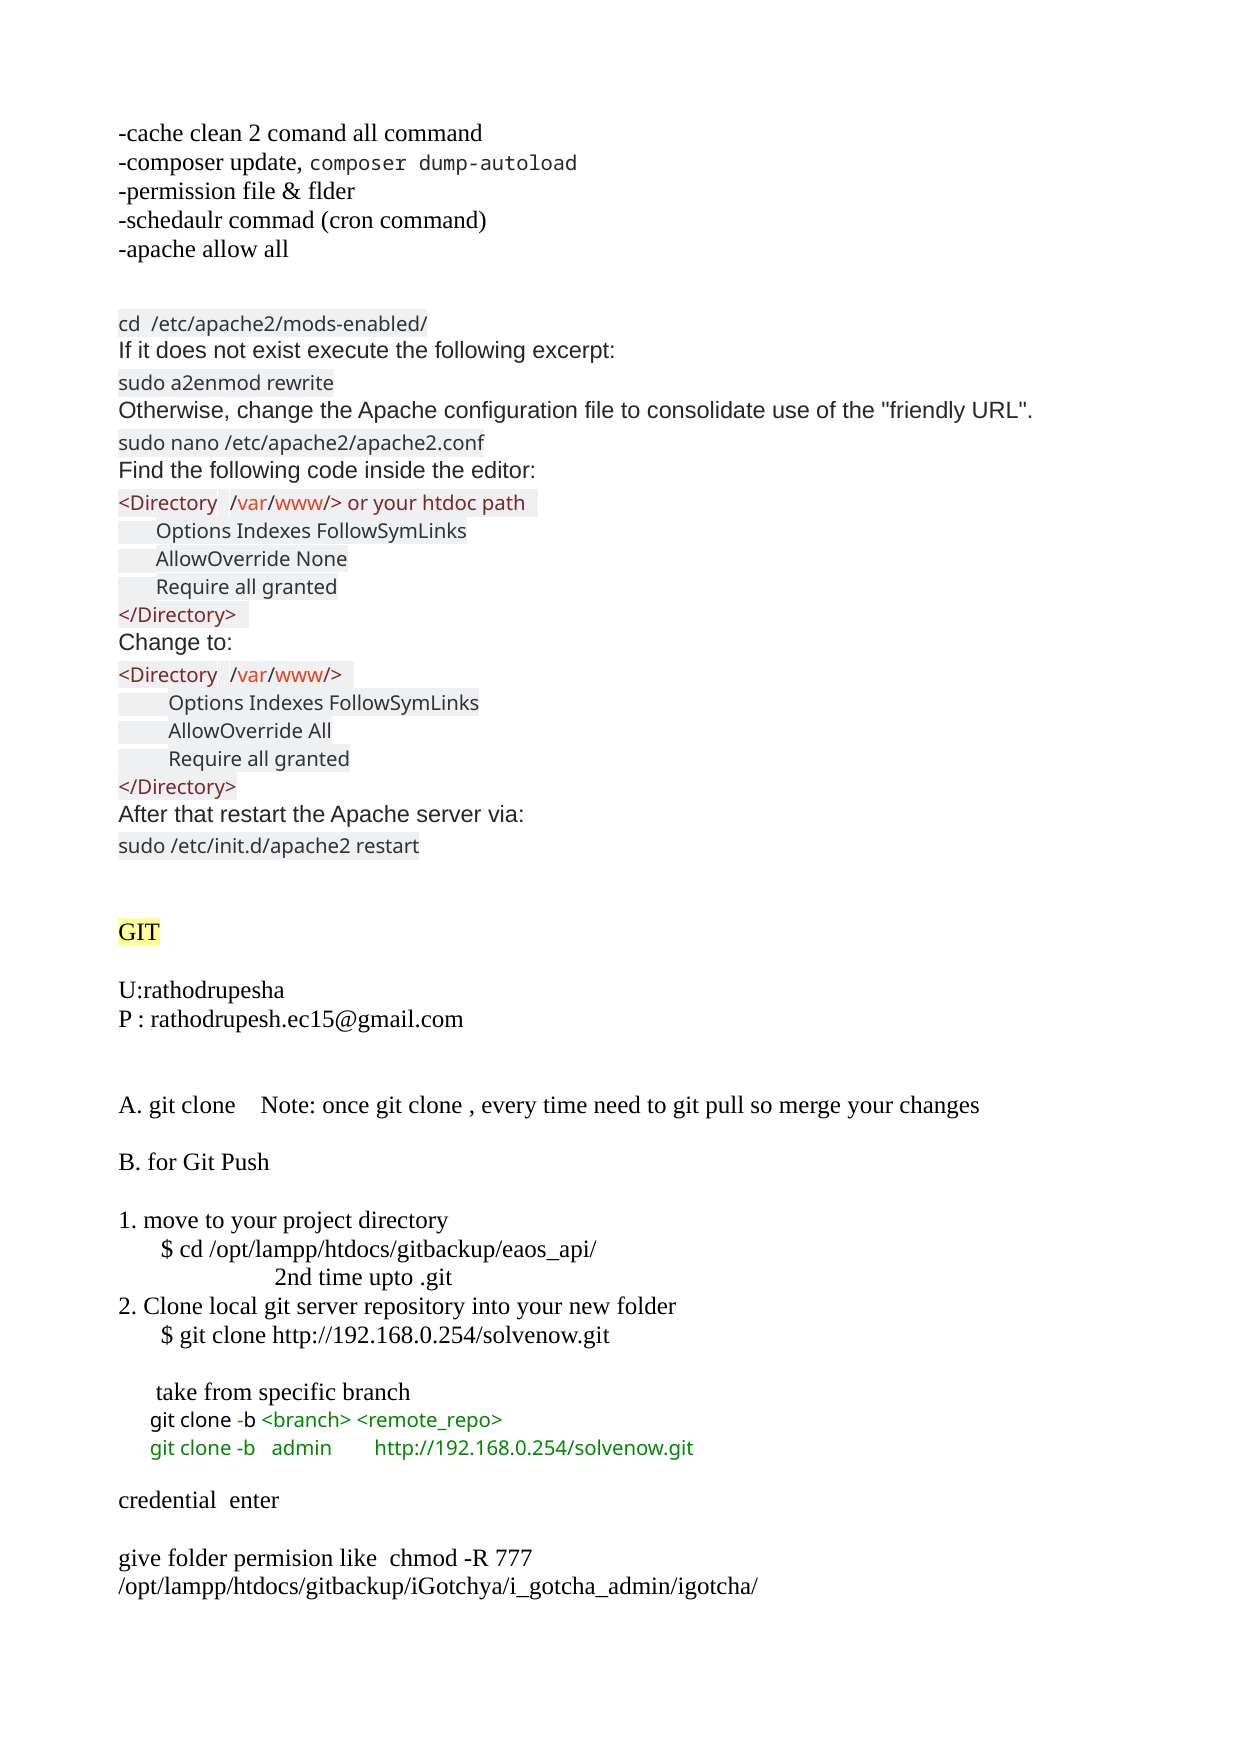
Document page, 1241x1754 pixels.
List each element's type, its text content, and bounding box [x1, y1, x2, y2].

text take from specific branch [118, 1377, 1122, 1406]
text After that restart the Apache server via: [118, 800, 1122, 827]
text Require all granted [118, 744, 1122, 772]
text GIT [118, 917, 1122, 946]
text sudo a2enmod rewrite [118, 369, 1122, 397]
text Options Indexes FollowSymLinks [118, 517, 1122, 544]
text Change to: [118, 628, 1122, 655]
text -apache allow all [118, 234, 1122, 262]
text <Directory /var/www/> or your htdoc path [118, 489, 1122, 517]
text Otherwise, change the Apache configuration file to consolidate use of the "friendly URL". [118, 397, 1122, 424]
text -cache clean 2 comand all command [118, 118, 1122, 147]
text <Directory /var/www/> [118, 661, 1122, 688]
text $ cd /opt/lampp/htdocs/gitbackup/eaos_api/ [118, 1234, 1122, 1262]
text $ git clone http://192.168.0.254/solvenow.git [118, 1320, 1122, 1349]
text credential enter [118, 1485, 1122, 1514]
text 1. move to your project directory [118, 1205, 1122, 1234]
text 2. Clone local git server repository into your new folder [118, 1291, 1122, 1320]
text U:rathodrupesha [118, 975, 1122, 1004]
text If it does not exist execute the following excerpt: [118, 337, 1122, 364]
text </Directory> [118, 772, 1122, 800]
text -schedaulr commad (cron command) [118, 205, 1122, 234]
text 2nd time upto .git [118, 1262, 1122, 1291]
text AllowOverride All [118, 716, 1122, 744]
text Options Indexes FollowSymLinks [118, 688, 1122, 716]
text give folder permision like chmod -R 777 /opt/lampp/htdocs/gitbackup/iGotchya/i_gotcha_admin/igotcha/ [118, 1543, 1122, 1600]
text cd /etc/apache2/mods-enabled/ [118, 309, 1122, 337]
text Find the following code inside the editor: [118, 457, 1122, 483]
text -permission file & flder [118, 176, 1122, 205]
text sudo /etc/init.d/apache2 restart [118, 832, 1122, 860]
text B. for Git Push [118, 1147, 1122, 1176]
text </Directory> [118, 601, 1122, 628]
text AllowOverride None [118, 544, 1122, 573]
text Require all granted [118, 573, 1122, 601]
text git clone -b <branch> <remote_repo> [118, 1406, 1122, 1434]
text -composer update, composer dump-autoload [118, 147, 1122, 176]
text A. git clone Note: once git clone , every time need to git pull so merge your changes [118, 1090, 1122, 1119]
text P : rathodrupesh.ec15@gmail.com [118, 1004, 1122, 1032]
text git clone -b admin http://192.168.0.254/solvenow.git [118, 1434, 1122, 1462]
text sudo nano /etc/apache2/apache2.conf [118, 429, 1122, 457]
